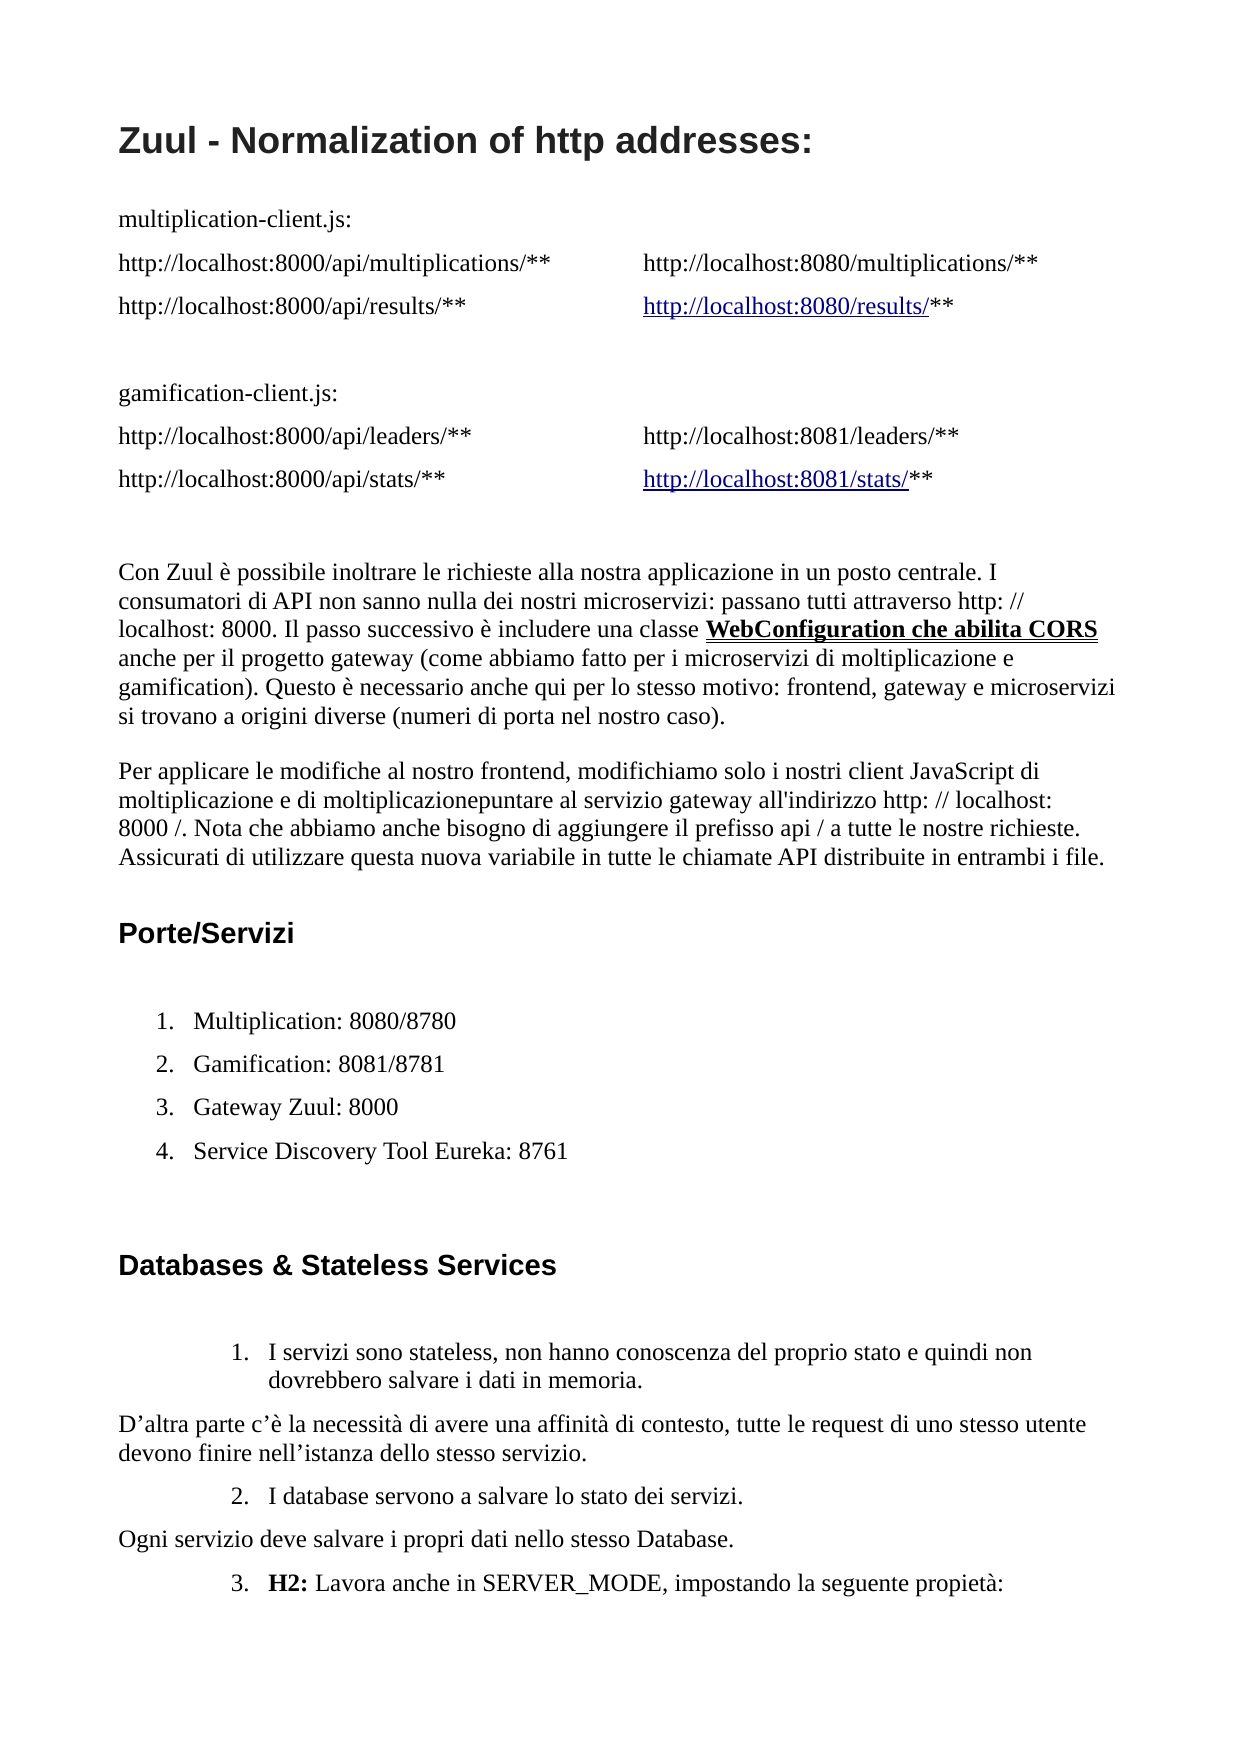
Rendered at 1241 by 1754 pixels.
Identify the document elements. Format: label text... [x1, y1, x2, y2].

text http://localhost:8000/api/stats/** http://localhost:8081/stats/** [118, 464, 1122, 493]
list Multiplication: 8080/8780 [156, 1006, 1122, 1034]
list H2: Lavora anche in SERVER_MODE, impostando la seguente propietà: [231, 1568, 1122, 1596]
text http://localhost:8000/api/results/** http://localhost:8080/results/** [118, 291, 1122, 320]
text http://localhost:8000/api/leaders/** http://localhost:8081/leaders/** [118, 421, 1122, 450]
list I servizi sono stateless, non hanno conoscenza del proprio stato e quindi non dovrebbero salvare i dati in memoria. [231, 1337, 1122, 1394]
text Con Zuul è possibile inoltrare le richieste alla nostra applicazione in un posto centrale. I consumatori di API non sanno nulla dei nostri microservizi: passano tutti attraverso http: // localhost: 8000. Il passo successivo è includere una classe WebConfiguration che abilita CORS anche per il progetto gateway (come abbiamo fatto per i microservizi di moltiplicazione e gamification). Questo è necessario anche qui per lo stesso motivo: frontend, gateway e microservizi si trovano a origini diverse (numeri di porta nel nostro caso). [118, 557, 1122, 729]
list Gateway Zuul: 8000 [156, 1092, 1122, 1121]
subtitle Databases & Stateless Services [118, 1247, 1122, 1281]
text Ogni servizio deve salvare i propri dati nello stesso Database. [118, 1524, 1122, 1553]
list Gamification: 8081/8781 [156, 1049, 1122, 1078]
text Per applicare le modifiche al nostro frontend, modifichiamo solo i nostri client JavaScript di moltiplicazione e di moltiplicazionepuntare al servizio gateway all'indirizzo http: // localhost: 8000 /. Nota che abbiamo anche bisogno di aggiungere il prefisso api / a tutte le nostre richieste. Assicurati di utilizzare questa nuova variabile in tutte le chiamate API distribuite in entrambi i file. [118, 756, 1122, 871]
text gamification-client.js: [118, 378, 1122, 406]
subtitle Porte/Servizi [118, 916, 1122, 950]
text Zuul - Normalization of http addresses: [118, 118, 1122, 161]
list Service Discovery Tool Eureka: 8761 [156, 1136, 1122, 1164]
text multiplication-client.js: [118, 204, 1122, 233]
list I database servono a salvare lo stato dei servizi. [231, 1481, 1122, 1510]
text D’altra parte c’è la necessità di avere una affinità di contesto, tutte le request di uno stesso utente devono finire nell’istanza dello stesso servizio. [118, 1409, 1122, 1466]
text http://localhost:8000/api/multiplications/** http://localhost:8080/multiplications/** [118, 248, 1122, 276]
